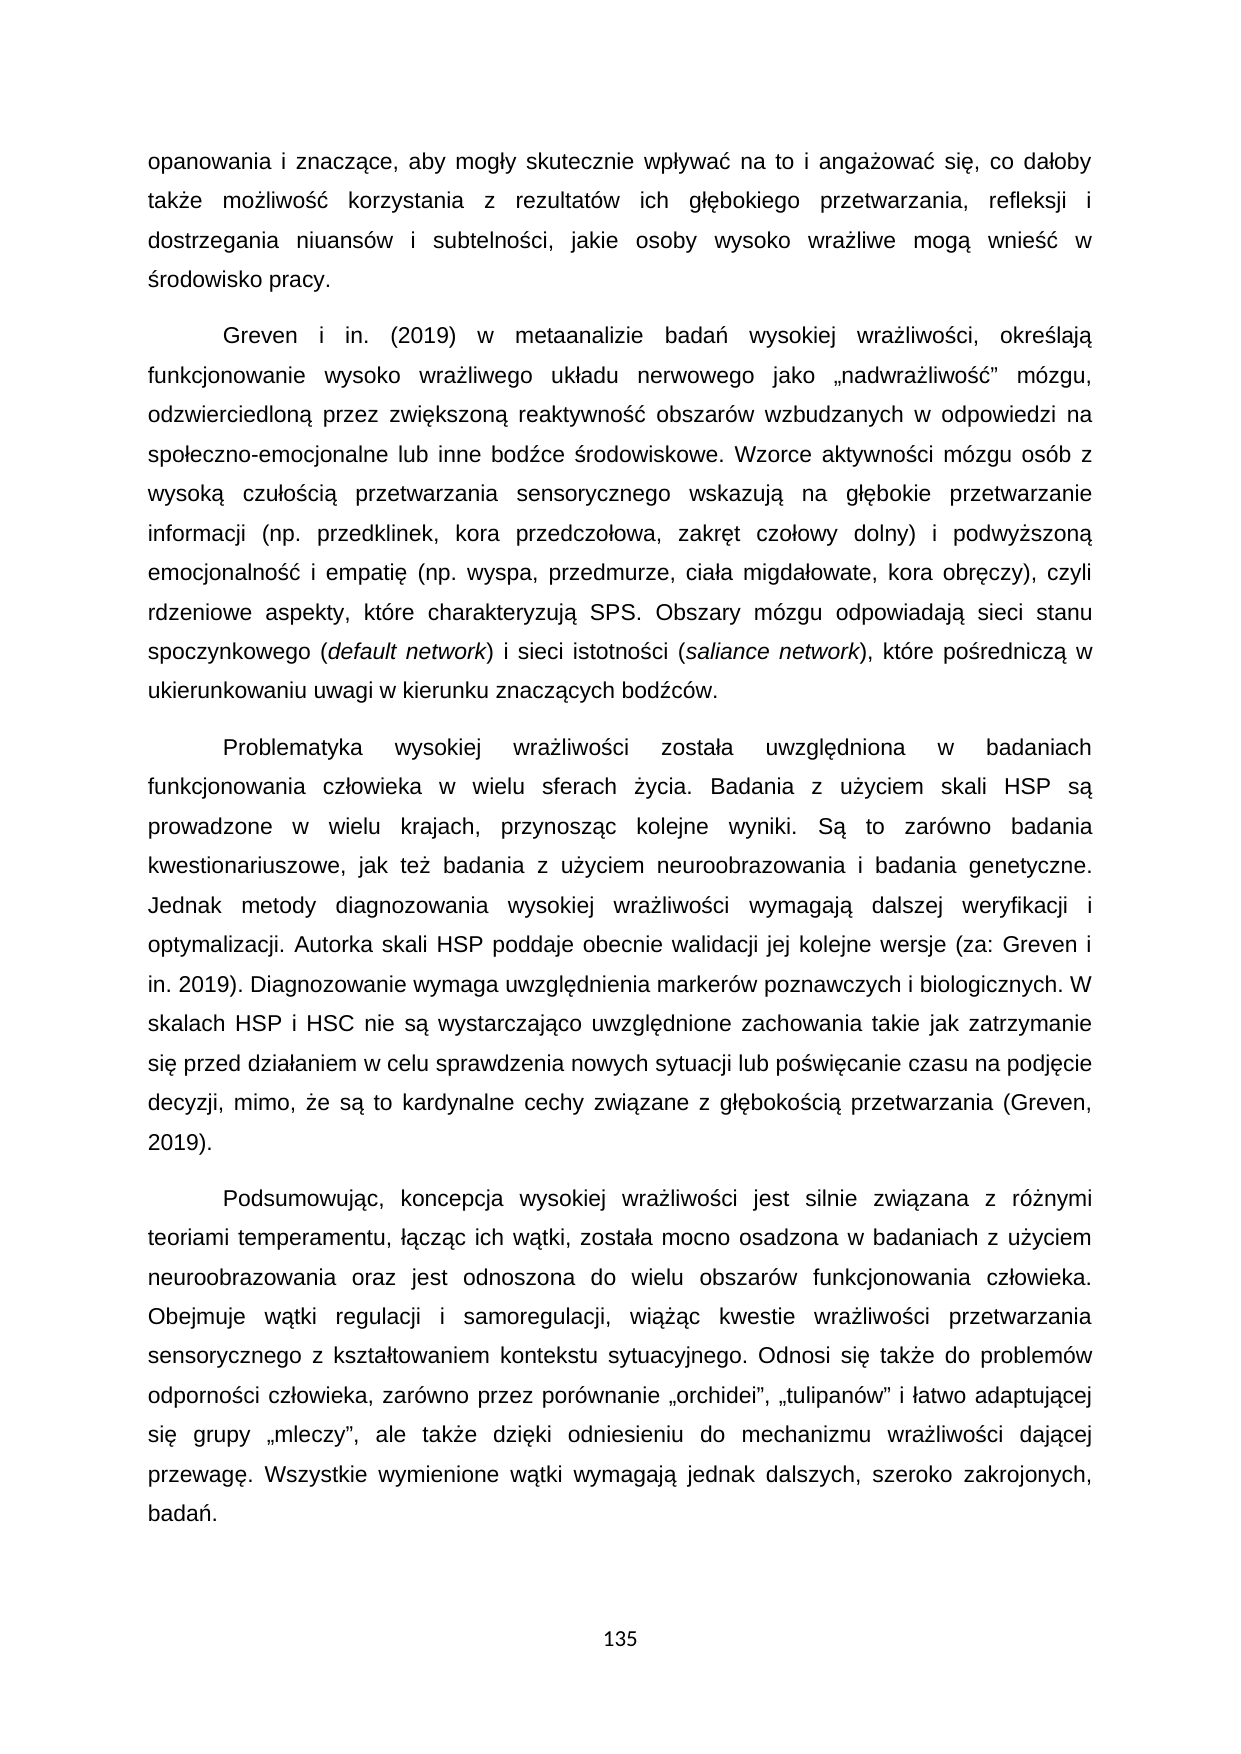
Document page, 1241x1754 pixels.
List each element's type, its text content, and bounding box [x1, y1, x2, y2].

text Greven i in. (2019) w metaanalizie badań wysokiej wrażliwości, określają funkcjonowanie wysoko wrażliwego układu nerwowego jako „nadwrażliwość” mózgu, odzwierciedloną przez zwiększoną reaktywność obszarów wzbudzanych w odpowiedzi na społeczno-emocjonalne lub inne bodźce środowiskowe. Wzorce aktywności mózgu osób z wysoką czułością przetwarzania sensorycznego wskazują na głębokie przetwarzanie informacji (np. przedklinek, kora przedczołowa, zakręt czołowy dolny) i podwyższoną emocjonalność i empatię (np. wyspa, przedmurze, ciała migdałowate, kora obręczy), czyli rdzeniowe aspekty, które charakteryzują SPS. Obszary mózgu odpowiadają sieci stanu spoczynkowego (default network) i sieci istotności (saliance network), które pośredniczą w ukierunkowaniu uwagi w kierunku znaczących bodźców. [148, 322, 1093, 704]
text opanowania i znaczące, aby mogły skutecznie wpływać na to i angażować się, co dałoby także możliwość korzystania z rezultatów ich głębokiego przetwarzania, refleksji i dostrzegania niuansów i subtelności, jakie osoby wysoko wrażliwe mogą wnieść w środowisko pracy. [148, 148, 1093, 292]
text Podsumowując, koncepcja wysokiej wrażliwości jest silnie związana z różnymi teoriami temperamentu, łącząc ich wątki, została mocno osadzona w badaniach z użyciem neuroobrazowania oraz jest odnoszona do wielu obszarów funkcjonowania człowieka. Obejmuje wątki regulacji i samoregulacji, wiążąc kwestie wrażliwości przetwarzania sensorycznego z kształtowaniem kontekstu sytuacyjnego. Odnosi się także do problemów odporności człowieka, zarówno przez porównanie „orchidei”, „tulipanów” i łatwo adaptującej się grupy „mleczy”, ale także dzięki odniesieniu do mechanizmu wrażliwości dającej przewagę. Wszystkie wymienione wątki wymagają jednak dalszych, szeroko zakrojonych, badań. [148, 1184, 1093, 1527]
text Problematyka wysokiej wrażliwości została uwzględniona w badaniach funkcjonowania człowieka w wielu sferach życia. Badania z użyciem skali HSP są prowadzone w wielu krajach, przynosząc kolejne wyniki. Są to zarówno badania kwestionariuszowe, jak też badania z użyciem neuroobrazowania i badania genetyczne. Jednak metody diagnozowania wysokiej wrażliwości wymagają dalszej weryfikacji i optymalizacji. Autorka skali HSP poddaje obecnie walidacji jej kolejne wersje (za: Greven i in. 2019). Diagnozowanie wymaga uwzględnienia markerów poznawczych i biologicznych. W skalach HSP i HSC nie są wystarczająco uwzględnione zachowania takie jak zatrzymanie się przed działaniem w celu sprawdzenia nowych sytuacji lub poświęcanie czasu na podjęcie decyzji, mimo, że są to kardynalne cechy związane z głębokością przetwarzania (Greven, 2019). [148, 734, 1093, 1155]
